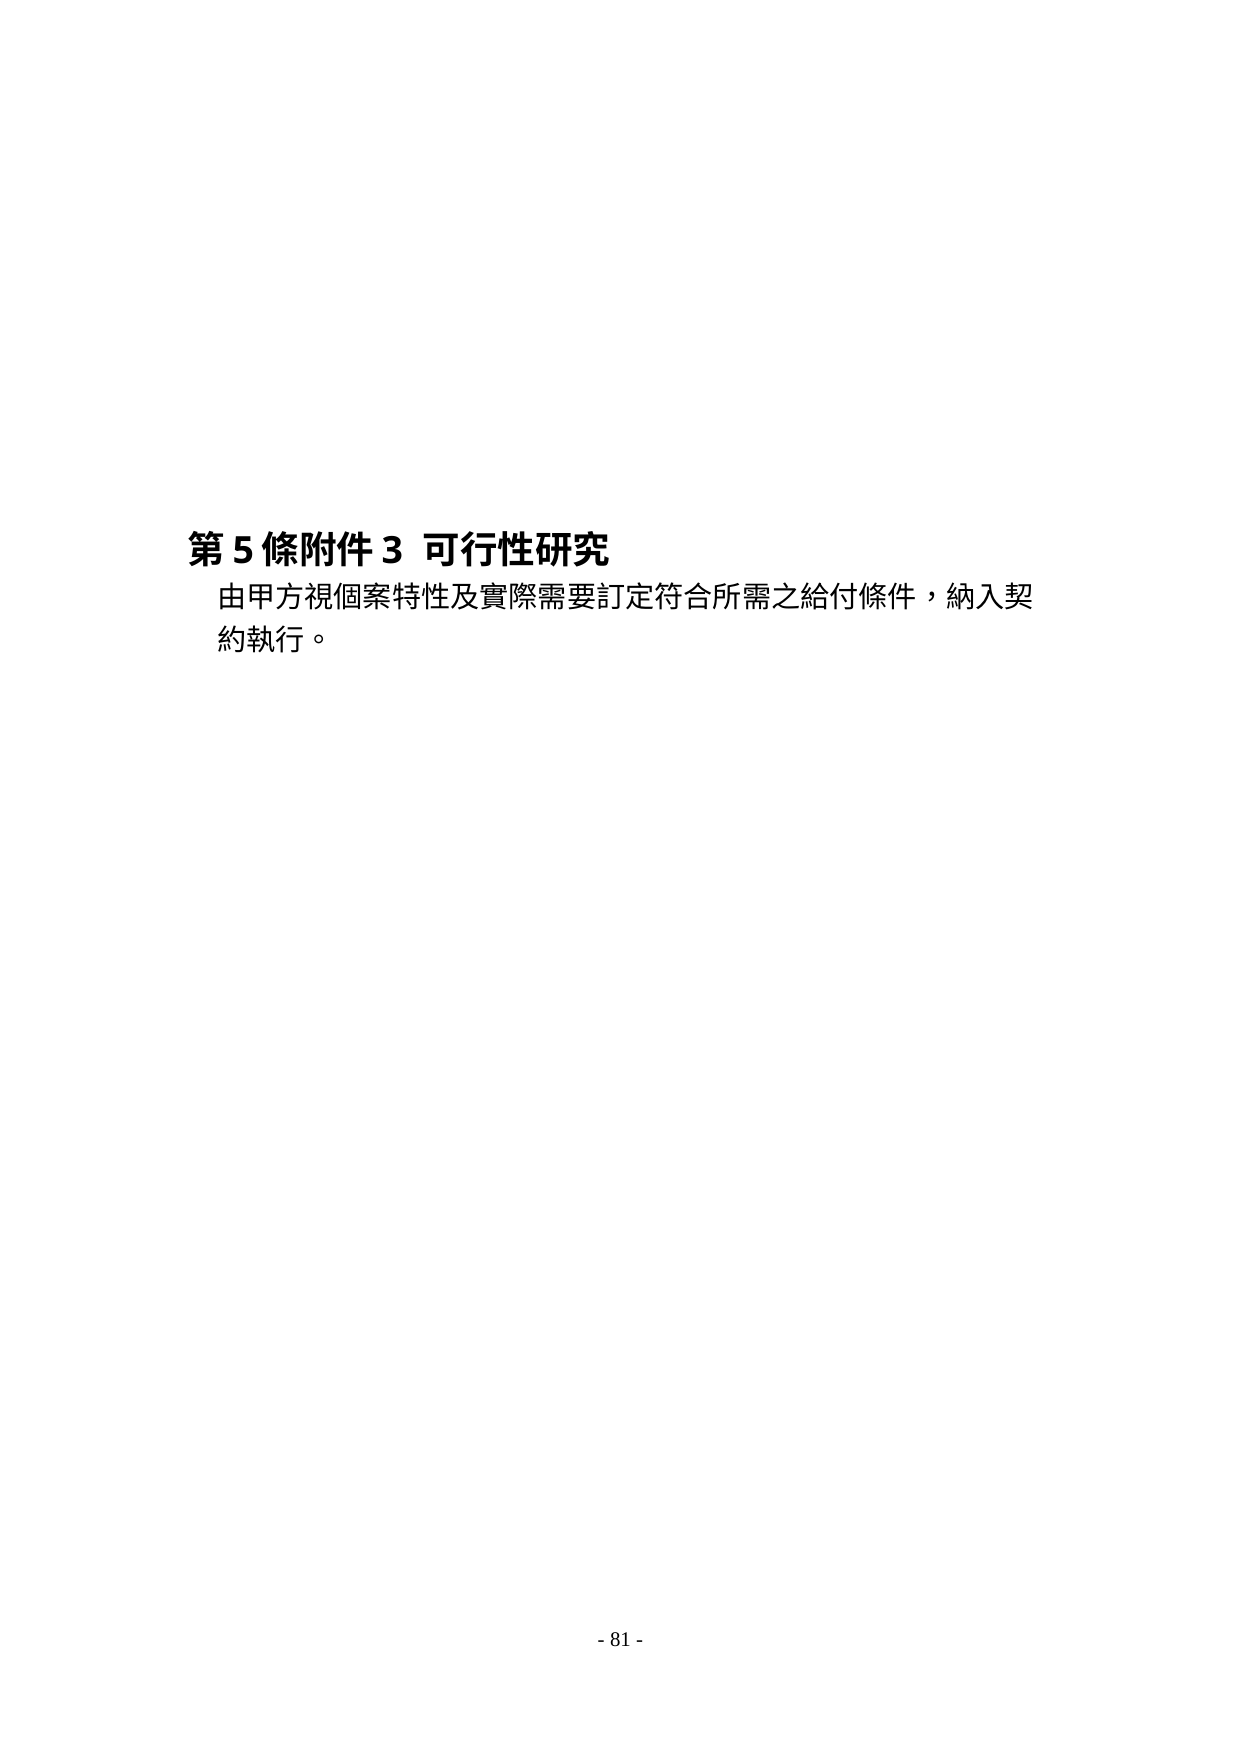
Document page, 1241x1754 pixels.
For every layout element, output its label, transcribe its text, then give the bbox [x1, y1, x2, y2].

text 由甲方視個案特性及實際需要訂定符合所需之給付條件，納入契約執行。 [217, 574, 1053, 658]
text 第5條附件3 可行性研究 [187, 522, 1053, 574]
